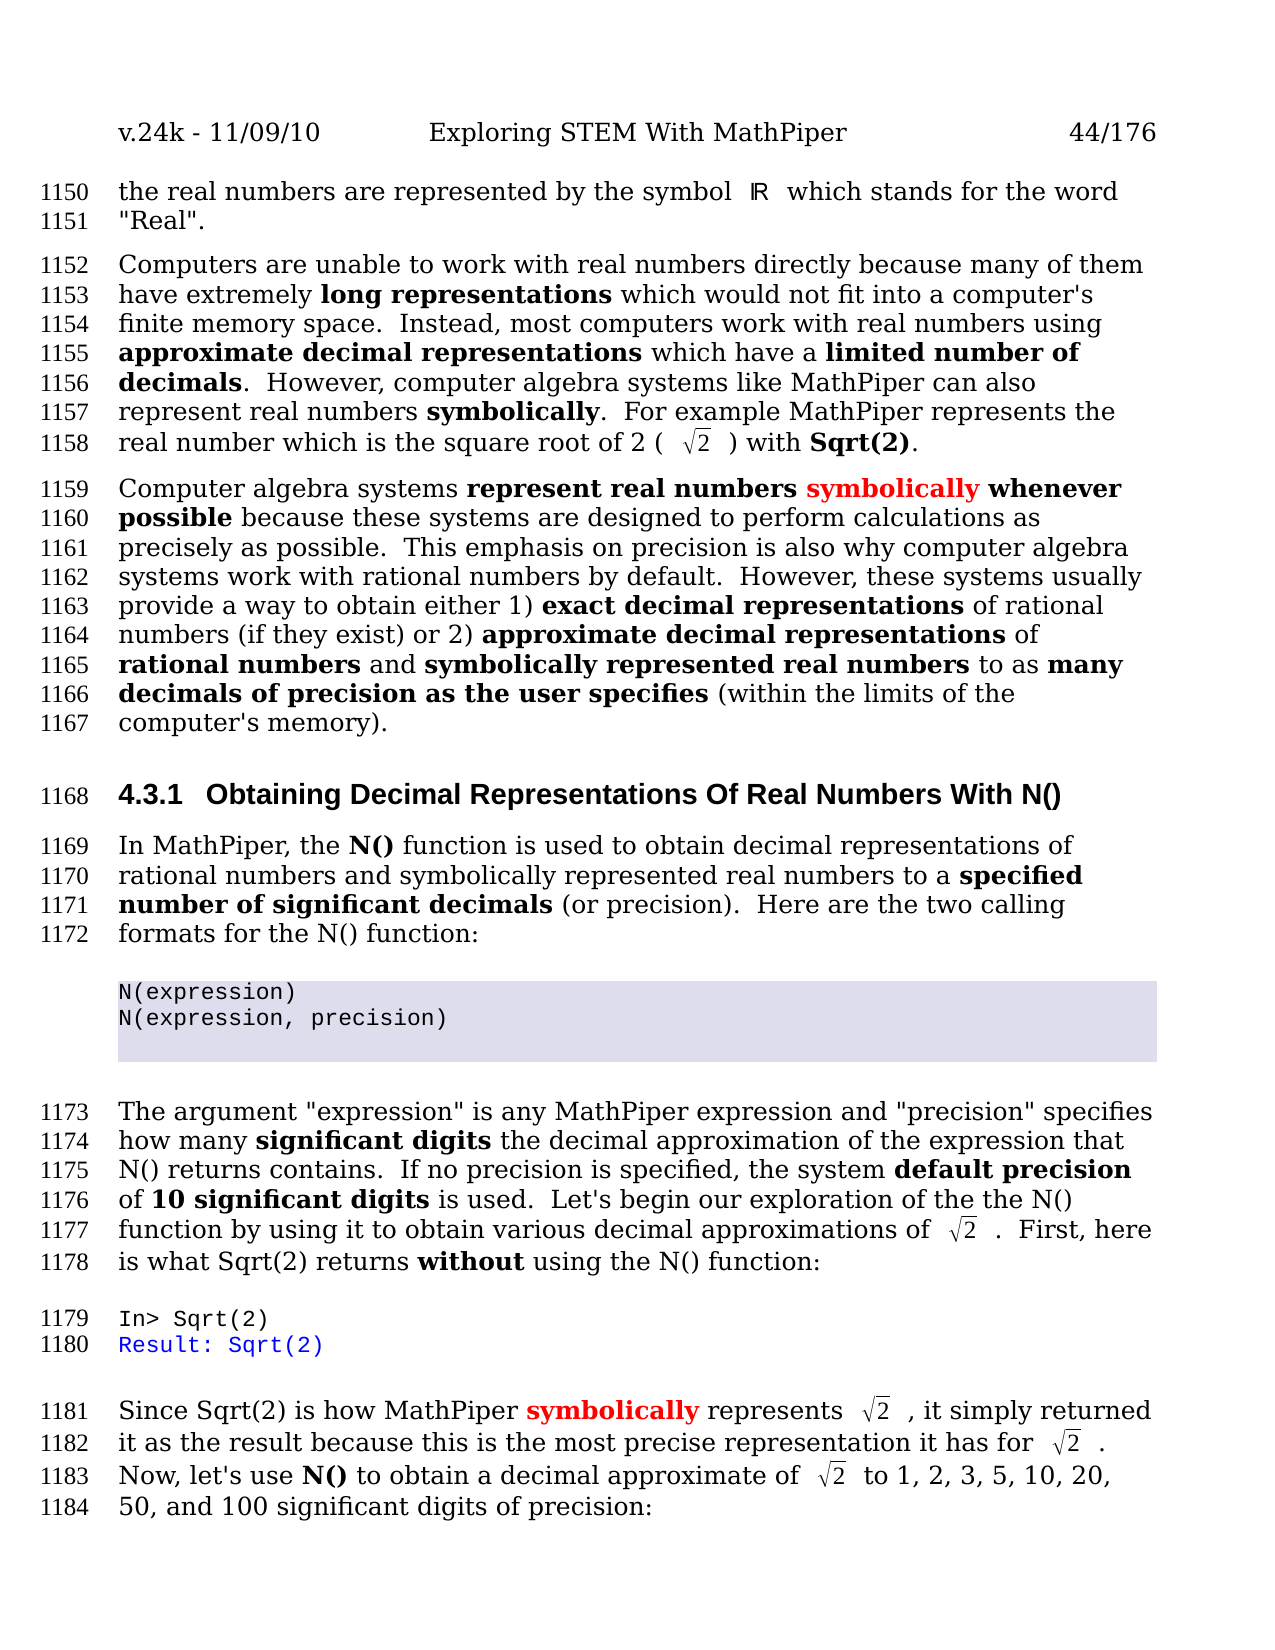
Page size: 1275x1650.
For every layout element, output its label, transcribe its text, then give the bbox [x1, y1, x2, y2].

text The argument "expression" is any MathPiper expression and "precision" specifies how many significant digits the decimal approximation of the expression that N() returns contains. If no precision is specified, the system default precision of 10 significant digits is used. Let's begin our exploration of the the N() function by using it to obtain various decimal approximations of. First, here is what Sqrt(2) returns without using the N() function: [118, 1097, 1157, 1276]
text In> Sqrt(2) [118, 1308, 1157, 1334]
text In MathPiper, the N() function is used to obtain decimal representations of rational numbers and symbolically represented real numbers to a specified number of significant decimals (or precision). Here are the two calling formats for the N() function: [118, 831, 1157, 948]
table_header N(expression) N(expression, precision) [118, 981, 1157, 1062]
subtitle Obtaining Decimal Representations Of Real Numbers With N() [118, 777, 1157, 810]
text Since Sqrt(2) is how MathPiper symbolically represents, it simply returned it as the result because this is the most precise representation it has for. Now, let's use N() to obtain a decimal approximate ofto 1, 2, 3, 5, 10, 20, 50, and 100 significant digits of precision: [118, 1394, 1157, 1521]
text Result: Sqrt(2) [118, 1334, 1157, 1360]
text Computers are unable to work with real numbers directly because many of them have extremely long representations which would not fit into a computer's finite memory space. Instead, most computers work with real numbers using approximate decimal representations which have a limited number of decimals. However, computer algebra systems like MathPiper can also represent real numbers symbolically. For example MathPiper represents the real number which is the square root of 2 () with Sqrt(2). [118, 251, 1157, 459]
text Computer algebra systems represent real numbers symbolically whenever possible because these systems are designed to perform calculations as precisely as possible. This emphasis on precision is also why computer algebra systems work with rational numbers by default. However, these systems usually provide a way to obtain either 1) exact decimal representations of rational numbers (if they exist) or 2) approximate decimal representations of rational numbers and symbolically represented real numbers to as many decimals of precision as the user specifies (within the limits of the computer's memory). [118, 474, 1157, 738]
text the real numbers are represented by the symbolwhich stands for the word "Real". [118, 177, 1157, 236]
